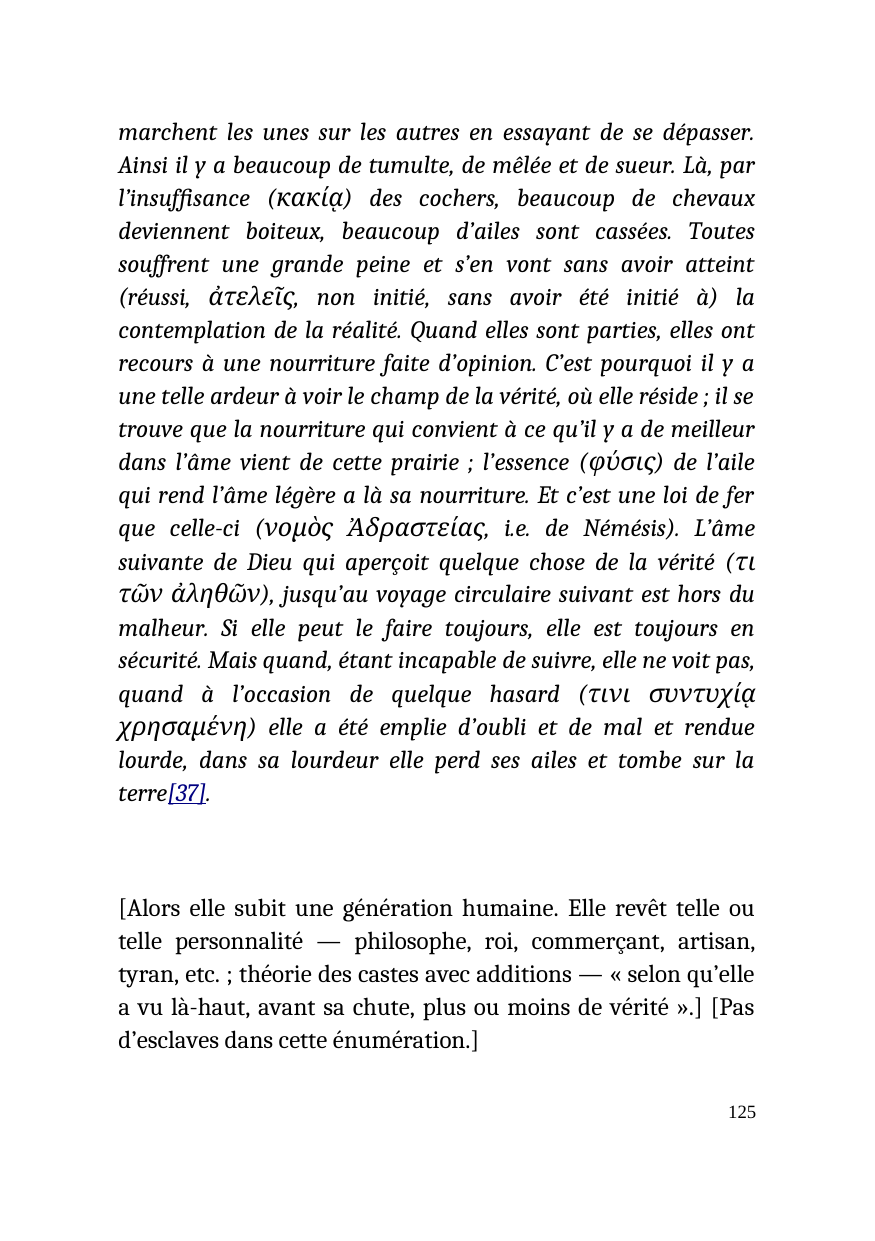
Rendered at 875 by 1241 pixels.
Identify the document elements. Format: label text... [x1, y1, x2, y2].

text [Alors elle subit une génération humaine. Elle revêt telle ou telle personnalité — philosophe, roi, commerçant, artisan, tyran, etc. ; théorie des castes avec additions — « selon qu’elle a vu là-haut, avant sa chute, plus ou moins de vérité ».] [Pas d’esclaves dans cette énumération.] [118, 893, 756, 1054]
text marchent les unes sur les autres en essayant de se dépasser. Ainsi il y a beaucoup de tumulte, de mêlée et de sueur. Là, par l’insuffisance (κακίᾳ) des cochers, beaucoup de chevaux deviennent boiteux, beaucoup d’ailes sont cassées. Toutes souffrent une grande peine et s’en vont sans avoir atteint (réussi, ἀτελεῖς, non initié, sans avoir été initié à) la contemplation de la réalité. Quand elles sont parties, elles ont recours à une nourriture faite d’opinion. C’est pourquoi il y a une telle ardeur à voir le champ de la vérité, où elle réside ; il se trouve que la nourriture qui convient à ce qu’il y a de meilleur dans l’âme vient de cette prairie ; l’essence (φύσις) de l’aile qui rend l’âme légère a là sa nourriture. Et c’est une loi de fer que celle-ci (νομὸς Ἀδραστείας, i.e. de Némésis). L’âme suivante de Dieu qui aperçoit quelque chose de la vérité (τι τῶν ἀληθῶν), jusqu’au voyage circulaire suivant est hors du malheur. Si elle peut le faire toujours, elle est toujours en sécurité. Mais quand, étant incapable de suivre, elle ne voit pas, quand à l’occasion de quelque hasard (τινι συντυχίᾳ χρησαμένη) elle a été emplie d’oubli et de mal et rendue lourde, dans sa lourdeur elle perd ses ailes et tombe sur la terre[37]. [118, 118, 756, 807]
